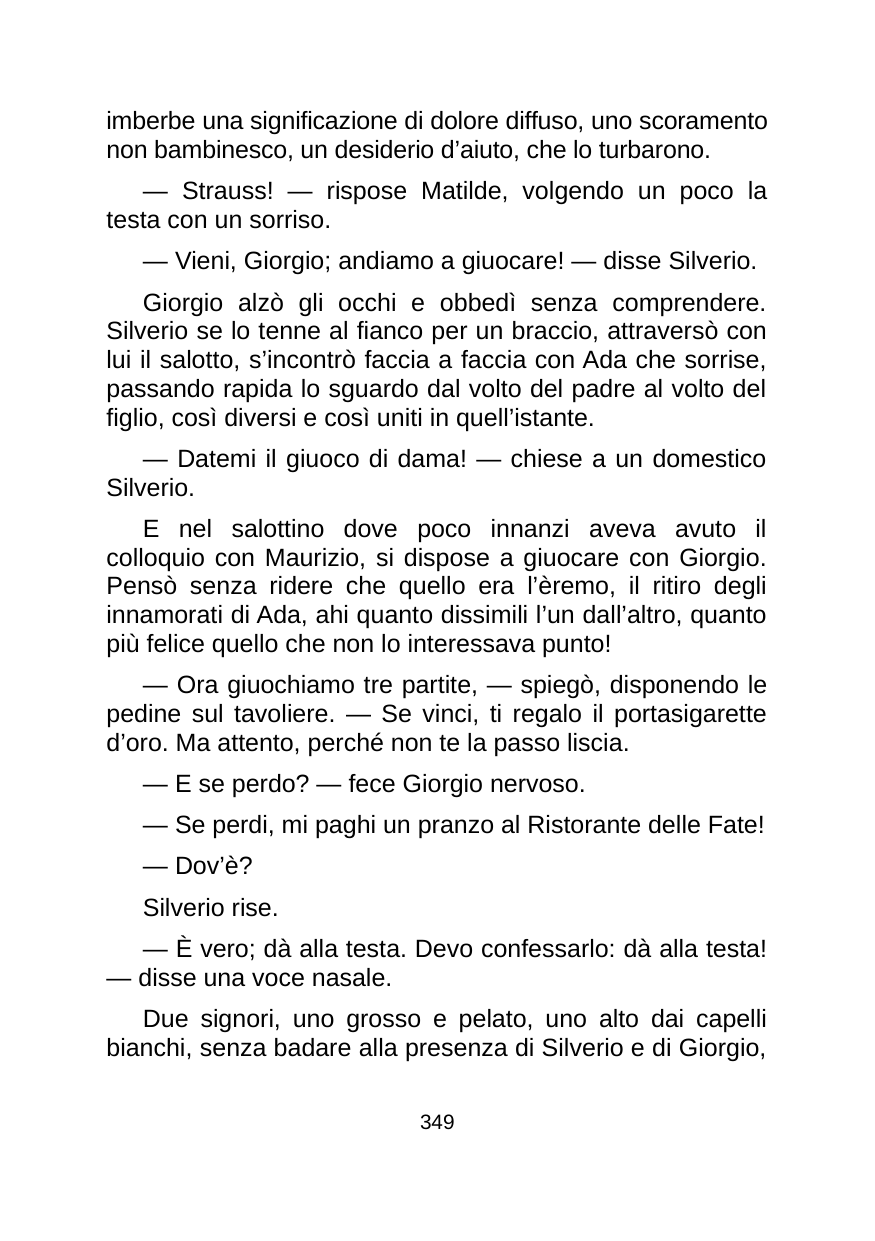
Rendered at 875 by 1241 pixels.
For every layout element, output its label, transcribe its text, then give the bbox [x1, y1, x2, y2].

text — Datemi il giuoco di dama! — chiese a un domestico Silverio. [106, 444, 768, 501]
text E nel salottino dove poco innanzi aveva avuto il colloquio con Maurizio, si dispose a giuocare con Giorgio. Pensò senza ridere che quello era l’èremo, il ritiro degli innamorati di Ada, ahi quanto dissimili l’un dall’altro, quanto più felice quello che non lo interessava punto! [106, 514, 768, 657]
text — È vero; dà alla testa. Devo confessarlo: dà alla testa! — disse una voce nasale. [106, 934, 768, 991]
text — E se perdo? — fece Giorgio nervoso. [106, 769, 768, 797]
text — Se perdi, mi paghi un pranzo al Ristorante delle Fate! [106, 810, 768, 839]
text Silverio rise. [106, 892, 768, 921]
text — Vieni, Giorgio; andiamo a giuocare! — disse Silverio. [106, 246, 768, 275]
text — Strauss! — rispose Matilde, volgendo un poco la testa con un sorriso. [106, 176, 768, 234]
text Due signori, uno grosso e pelato, uno alto dai capelli bianchi, senza badare alla presenza di Silverio e di Giorgio, [106, 1004, 768, 1061]
text Giorgio alzò gli occhi e obbedì senza comprendere. Silverio se lo tenne al fianco per un braccio, attraversò con lui il salotto, s’incontrò faccia a faccia con Ada che sorrise, passando rapida lo sguardo dal volto del padre al volto del figlio, così diversi e così uniti in quell’istante. [106, 287, 768, 431]
text — Dov’è? [106, 851, 768, 880]
text — Ora giuochiamo tre partite, — spiegò, disponendo le pedine sul tavoliere. — Se vinci, ti regalo il portasigarette d’oro. Ma attento, perché non te la passo liscia. [106, 670, 768, 756]
text imberbe una significazione di dolore diffuso, uno scoramento non bambinesco, un desiderio d’aiuto, che lo turbarono. [106, 106, 768, 164]
